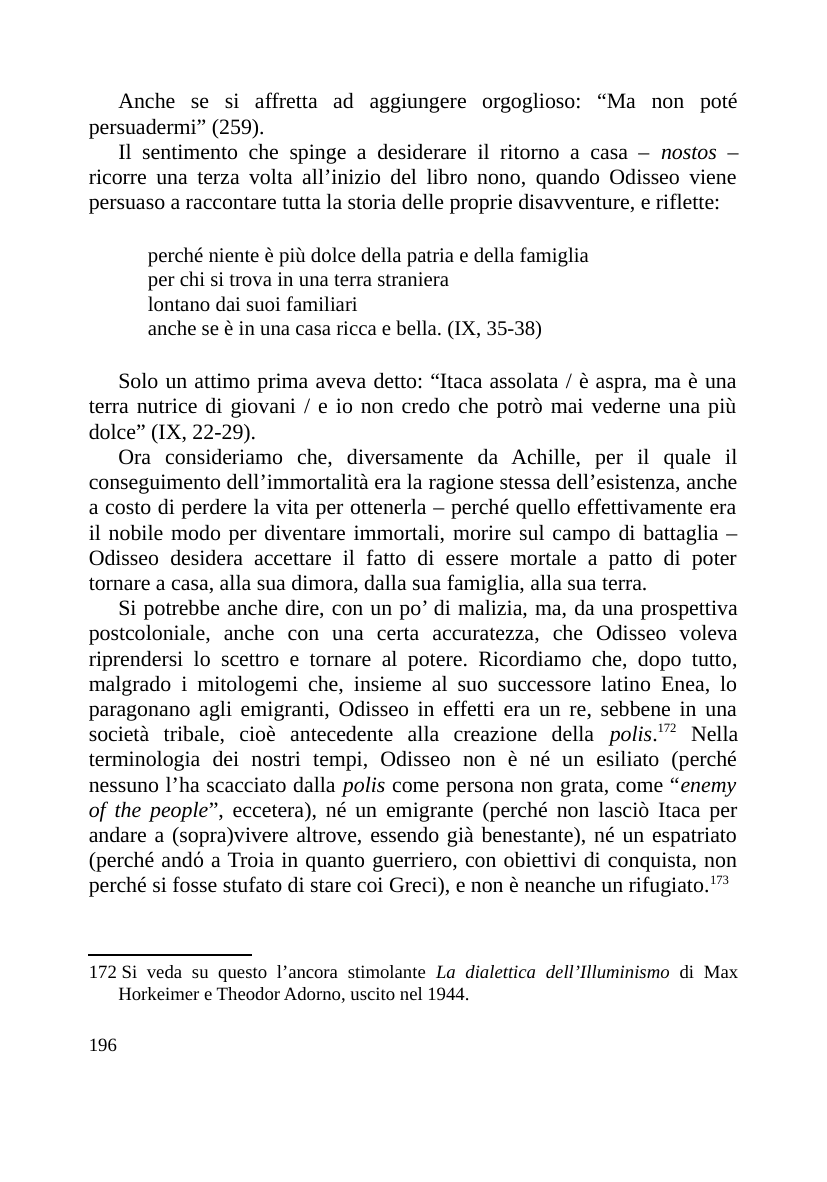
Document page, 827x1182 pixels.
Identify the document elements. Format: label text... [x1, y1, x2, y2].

text Si veda su questo l’ancora stimolante La dialettica dell’Illuminismo di Max Horkeimer e Theodor Adorno, uscito nel 1944. [88, 961, 738, 1004]
text per chi si trova in una terra straniera [148, 267, 709, 291]
text Si potrebbe anche dire, con un po’ di malizia, ma, da una prospettiva postcoloniale, anche con una certa accuratezza, che Odisseo voleva riprendersi lo scettro e tornare al potere. Ricordiamo che, dopo tutto, malgrado i mitologemi che, insieme al suo successore latino Enea, lo paragonano agli emigranti, Odisseo in effetti era un re, sebbene in una società tribale, cioè antecedente alla creazione della polis. Nella terminologia dei nostri tempi, Odisseo non è né un esiliato (perché nessuno l’ha scacciato dalla polis come persona non grata, come “enemy of the people”, eccetera), né un emigrante (perché non lasciò Itaca per andare a (sopra)vivere altrove, essendo già benestante), né un espatriato (perché andό a Troia in quanto guerriero, con obiettivi di conquista, non perché si fosse stufato di stare coi Greci), e non è neanche un rifugiato. [88, 595, 738, 898]
text lontano dai suoi familiari [148, 291, 709, 316]
text Solo un attimo prima aveva detto: “Itaca assolata / è aspra, ma è una terra nutrice di giovani / e io non credo che potrò mai vederne una più dolce” (IX, 22-29). [88, 368, 738, 444]
text Anche se si affretta ad aggiungere orgoglioso: “Ma non poté persuadermi” (259). [88, 88, 738, 139]
text perché niente è più dolce della patria e della famiglia [148, 243, 709, 267]
text Ora consideriamo che, diversamente da Achille, per il quale il conseguimento dell’immortalità era la ragione stessa dell’esistenza, anche a costo di perdere la vita per ottenerla – perché quello effettivamente era il nobile modo per diventare immortali, morire sul campo di battaglia – Odisseo desidera accettare il fatto di essere mortale a patto di poter tornare a casa, alla sua dimora, dalla sua famiglia, alla sua terra. [88, 444, 738, 595]
text anche se è in una casa ricca e bella. (IX, 35-38) [148, 316, 709, 339]
text Il sentimento che spinge a desiderare il ritorno a casa – nostos – ricorre una terza volta all’inizio del libro nono, quando Odisseo viene persuaso a raccontare tutta la storia delle proprie disavventure, e riflette: [88, 139, 738, 214]
